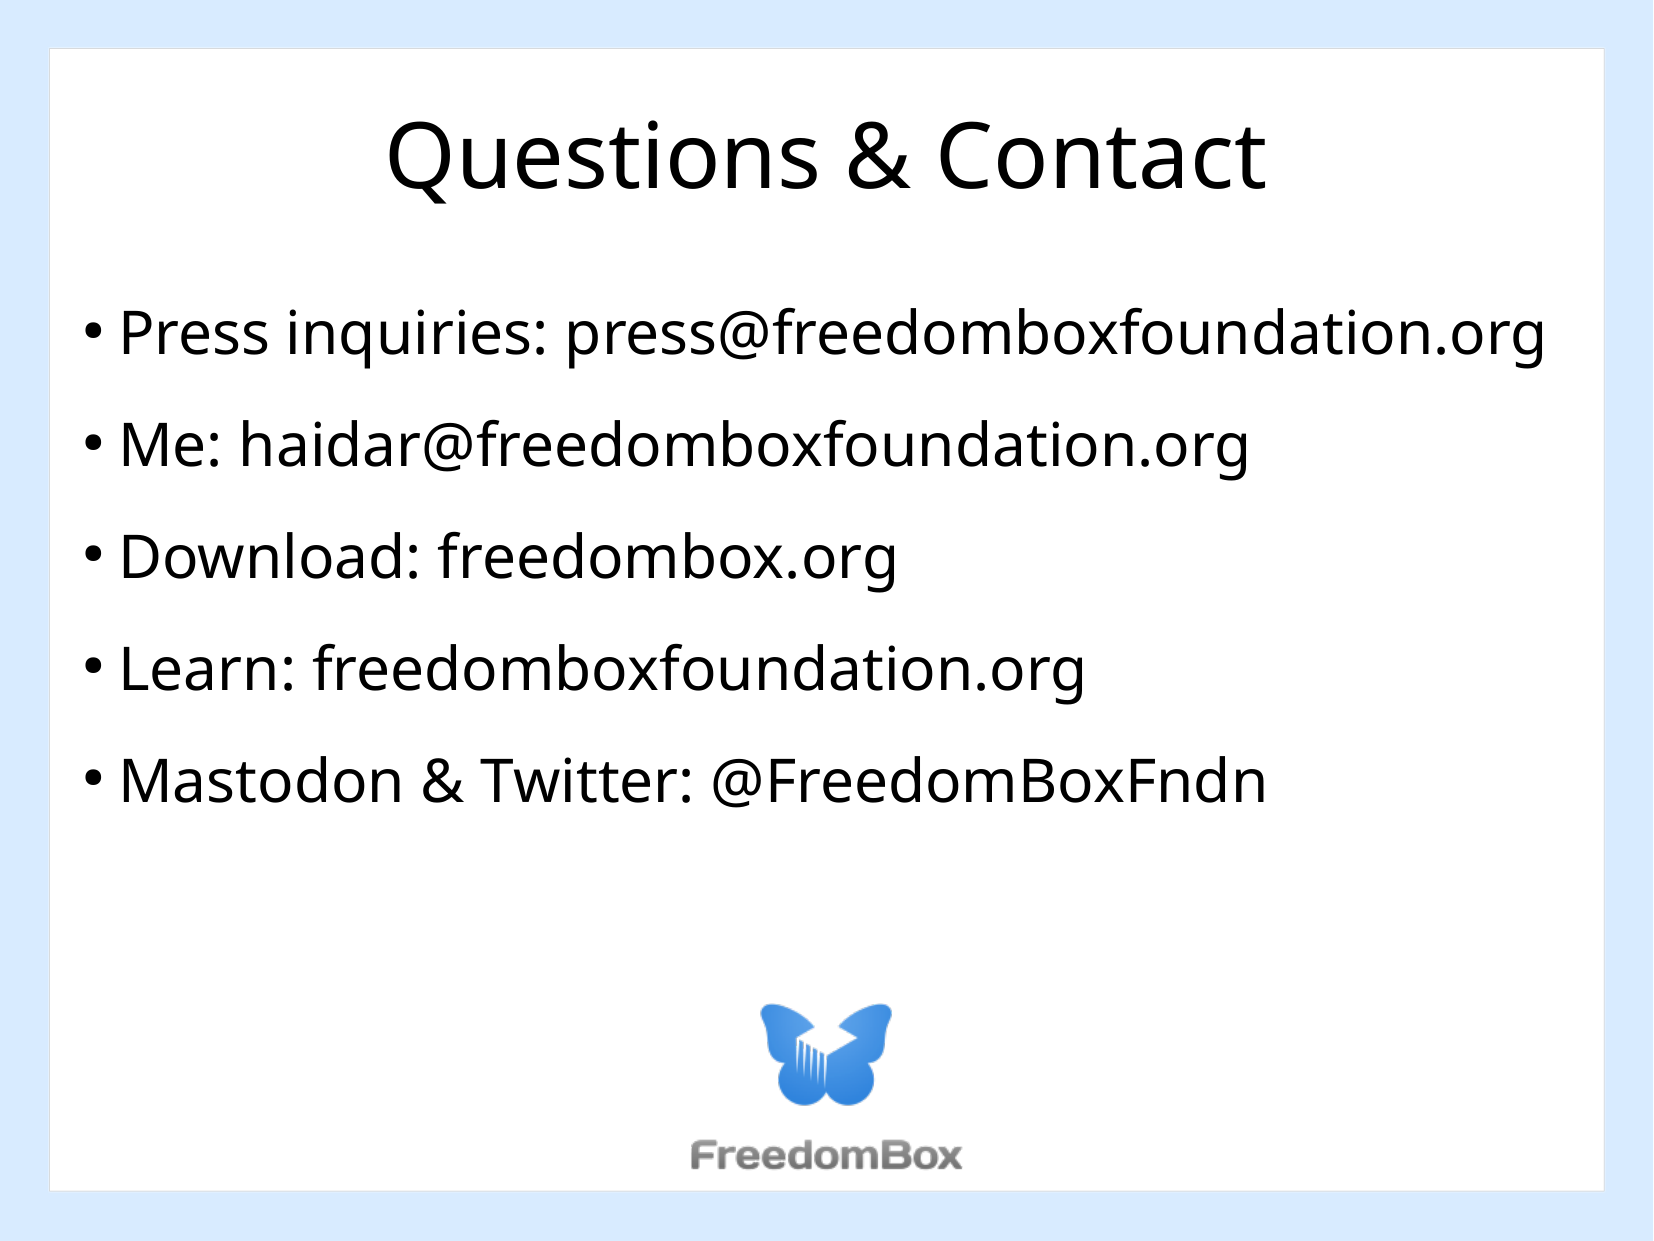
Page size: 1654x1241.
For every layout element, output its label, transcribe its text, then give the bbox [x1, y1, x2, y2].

list Press inquiries: press@freedomboxfoundation.org Me: haidar@freedomboxfoundation.org Download: freedombox.org Learn: freedomboxfoundation.org Mastodon & Twitter: @FreedomBoxFndn [82, 290, 1571, 1010]
title Questions & Contact [82, 49, 1571, 257]
picture [0, 0, 1654, 1241]
